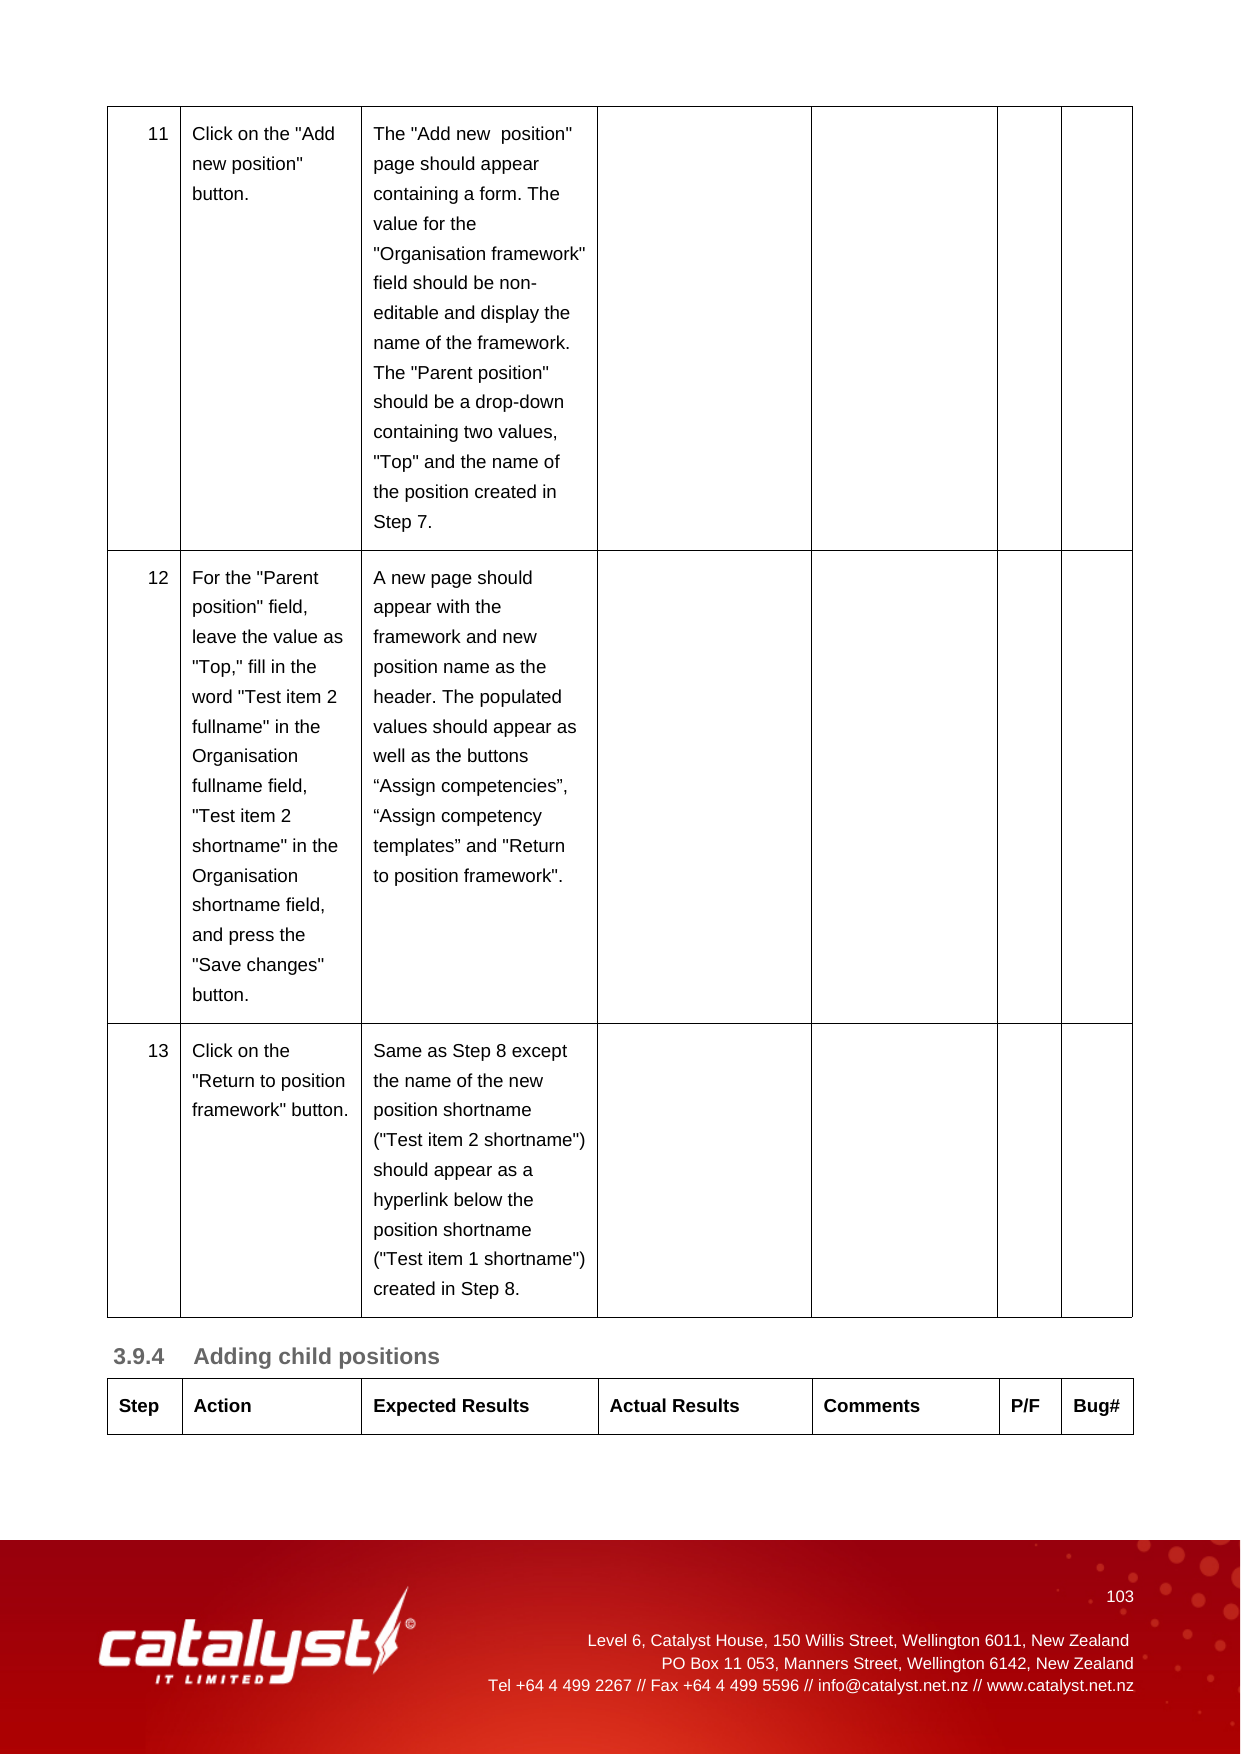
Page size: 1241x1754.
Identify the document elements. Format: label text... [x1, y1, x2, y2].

table_cell The "Add new position" page should appear containing a form. The value for the "Organisation framework" field should be non-editable and display the name of the framework. The "Parent position" should be a drop-down containing two values, "Top" and the name of the position created in Step 7. [362, 107, 597, 549]
table_cell 11 [108, 107, 180, 549]
picture [0, 1540, 1241, 1754]
table_cell [998, 1024, 1061, 1317]
table_cell [598, 551, 811, 1023]
table_cell [598, 1024, 811, 1317]
table_cell A new page should appear with the framework and new position name as the header. The populated values should appear as well as the buttons “Assign competencies”, “Assign competency templates” and "Return to position framework". [362, 551, 597, 1023]
table_cell [812, 107, 997, 549]
table_header Bug# [1062, 1379, 1133, 1434]
table_cell [1062, 551, 1132, 1023]
table_cell 12 [108, 551, 180, 1023]
table_cell Click on the "Add new position" button. [181, 107, 361, 549]
table_header Expected Results [362, 1379, 598, 1434]
table_header Actual Results [599, 1379, 812, 1434]
subtitle Adding child positions [107, 1344, 1103, 1369]
table_cell [598, 107, 811, 549]
table_cell [998, 551, 1061, 1023]
table_cell 13 [108, 1024, 180, 1317]
table_cell [1062, 107, 1132, 549]
table_header P/F [1000, 1379, 1061, 1434]
table_cell [1062, 1024, 1132, 1317]
table_cell [812, 1024, 997, 1317]
table_cell For the "Parent position" field, leave the value as "Top," fill in the word "Test item 2 fullname" in the Organisation fullname field, "Test item 2 shortname" in the Organisation shortname field, and press the "Save changes" button. [181, 551, 361, 1023]
table_cell [998, 107, 1061, 549]
table_cell [812, 551, 997, 1023]
table_header Step [108, 1379, 182, 1434]
table_cell Same as Step 8 except the name of the new position shortname ("Test item 2 shortname") should appear as a hyperlink below the position shortname ("Test item 1 shortname") created in Step 8. [362, 1024, 597, 1317]
table_cell Click on the "Return to position framework" button. [181, 1024, 361, 1317]
table_header Action [183, 1379, 361, 1434]
table_header Comments [813, 1379, 999, 1434]
